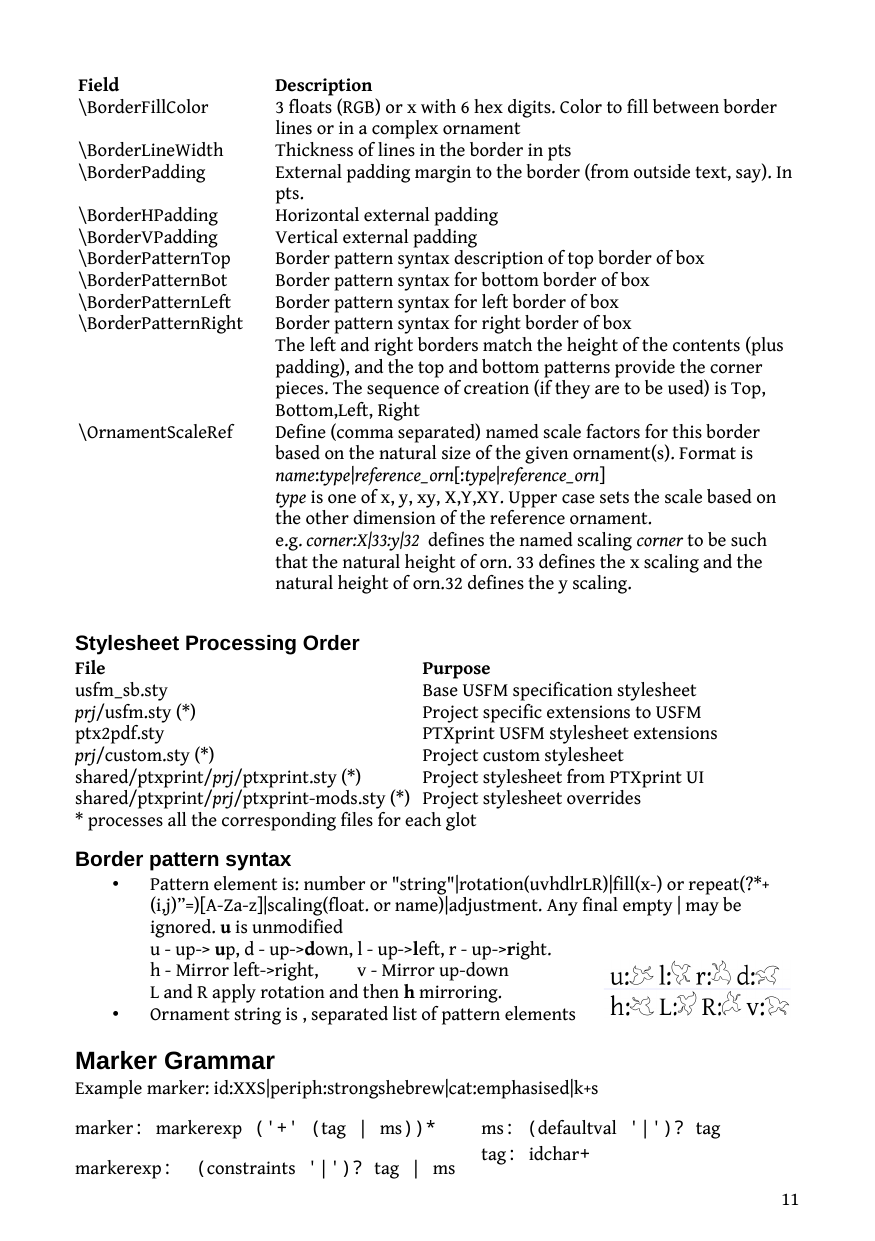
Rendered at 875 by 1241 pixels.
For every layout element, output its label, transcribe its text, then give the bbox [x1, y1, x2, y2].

subtitle Stylesheet Processing Order [75, 631, 799, 655]
picture [603, 960, 791, 1018]
table_cell Define (comma separated) named scale factors for this border based on the natural size of the given ornament(s). Format is name:type|reference_orn[:type|reference_orn] type is one of x, y, xy, X,Y,XY. Upper case sets the scale based on the other dimension of the reference ornament. e.g. corner:X|33:y|32 defines the named scaling corner to be such that the natural height of orn. 33 defines the x scaling and the natural height of orn.32 defines the y scaling. [272, 422, 796, 595]
table_cell Vertical external padding [272, 227, 796, 248]
table_cell Border pattern syntax for right border of box The left and right borders match the height of the contents (plus padding), and the top and bottom patterns provide the corner pieces. The sequence of creation (if they are to be used) is Top, Bottom,Left, Right [272, 313, 796, 422]
table_cell 3 floats (RGB) or x with 6 hex digits. Color to fill between border lines or in a complex ornament [272, 97, 796, 140]
table_cell \BorderPadding [75, 162, 272, 205]
table_cell ptx2pdf.sty [75, 724, 422, 745]
table_cell shared/ptxprint/prj/ptxprint-mods.sty (*) [75, 789, 422, 810]
text Example marker: id:XXS|periph:strongshebrew|cat:emphasised|k+s [75, 1078, 799, 1100]
list Pattern element is: number or "string"|rotation(uvhdlrLR)|fill(x-) or repeat(?*+(i,j)”=)[A-Za-z]|scaling(float. or name)|adjustment. Any final empty | may be ignored. u is unmodified u - up-> up, d - up->down, l - up->left, r - up->right. h - Mirror left->right, v - Mirror up-down L and R apply rotation and then h mirroring. [112, 873, 799, 1003]
table_cell Project stylesheet from PTXprint UI [422, 767, 799, 788]
table_header Description [272, 75, 796, 97]
table_cell [75, 595, 272, 617]
table_cell Project custom stylesheet [422, 745, 799, 767]
table_cell Horizontal external padding [272, 205, 796, 227]
table_cell Thickness of lines in the border in pts [272, 140, 796, 162]
table_cell \BorderLineWidth [75, 140, 272, 162]
table_cell [272, 595, 796, 617]
table_header marker: markerexp ('+' (tag | ms))* markerexp: (constraints '|')? tag | ms [75, 1114, 481, 1180]
table_cell \BorderPatternBot [75, 270, 272, 292]
subtitle Border pattern syntax [75, 846, 799, 870]
table_cell Base USFM specification stylesheet [422, 680, 799, 702]
table_cell Project stylesheet overrides [422, 789, 799, 810]
table_header ms: (defaultval '|')? tag tag: idchar+ [481, 1114, 797, 1180]
table_cell Border pattern syntax for left border of box [272, 292, 796, 313]
table_cell \OrnamentScaleRef [75, 422, 272, 595]
table_cell usfm_sb.sty [75, 680, 422, 702]
table_cell Project specific extensions to USFM [422, 702, 799, 723]
table_cell Border pattern syntax for bottom border of box [272, 270, 796, 292]
table_cell \BorderPatternLeft [75, 292, 272, 313]
table_cell \BorderPatternRight [75, 313, 272, 422]
table_cell Border pattern syntax description of top border of box [272, 248, 796, 270]
table_cell \BorderHPadding [75, 205, 272, 227]
table_cell prj/usfm.sty (*) [75, 702, 422, 723]
table_cell PTXprint USFM stylesheet extensions [422, 724, 799, 745]
table_cell shared/ptxprint/prj/ptxprint.sty (*) [75, 767, 422, 788]
table_cell \BorderPatternTop [75, 248, 272, 270]
text * processes all the corresponding files for each glot [75, 810, 799, 832]
table_cell \BorderFillColor [75, 97, 272, 140]
list Ornament string is , separated list of pattern elements [112, 1003, 799, 1025]
table_header File [75, 659, 422, 680]
subtitle Marker Grammar [75, 1046, 799, 1075]
table_header Purpose [422, 659, 799, 680]
table_cell External padding margin to the border (from outside text, say). In pts. [272, 162, 796, 205]
table_cell \BorderVPadding [75, 227, 272, 248]
table_cell prj/custom.sty (*) [75, 745, 422, 767]
table_header Field [75, 75, 272, 97]
